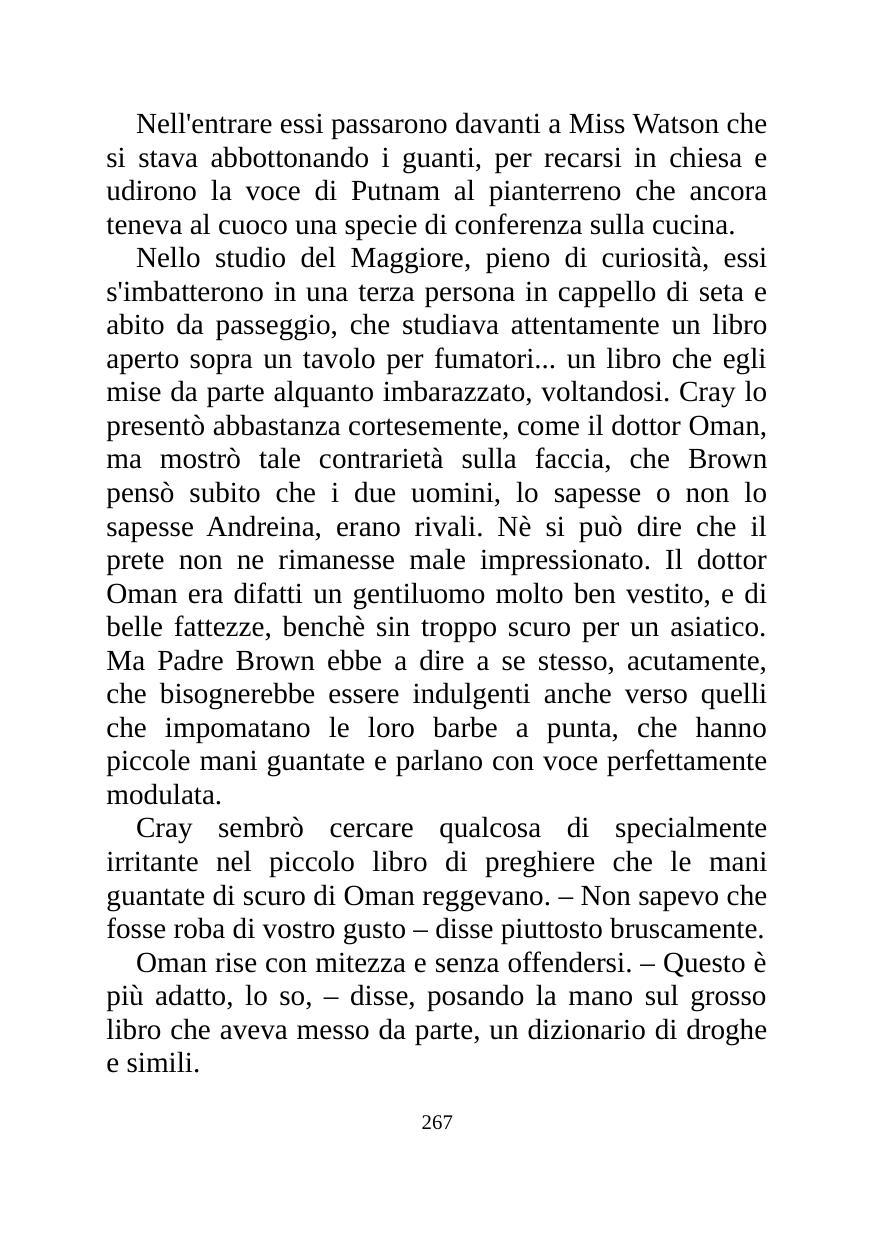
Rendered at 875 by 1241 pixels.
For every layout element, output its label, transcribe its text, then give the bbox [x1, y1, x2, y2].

text Nell'entrare essi passarono davanti a Miss Watson che si stava abbottonando i guanti, per recarsi in chiesa e udirono la voce di Putnam al pianterreno che ancora teneva al cuoco una specie di conferenza sulla cucina. [106, 106, 768, 240]
text Oman rise con mitezza e senza offendersi. – Questo è più adatto, lo so, – disse, posando la mano sul grosso libro che aveva messo da parte, un dizionario di droghe e simili. [106, 945, 768, 1079]
text Cray sembrò cercare qualcosa di specialmente irritante nel piccolo libro di preghiere che le mani guantate di scuro di Oman reggevano. – Non sapevo che fosse roba di vostro gusto – disse piuttosto bruscamente. [106, 811, 768, 945]
text Nello studio del Maggiore, pieno di curiosità, essi s'imbatterono in una terza persona in cappello di seta e abito da passeggio, che studiava attentamente un libro aperto sopra un tavolo per fumatori... un libro che egli mise da parte alquanto imbarazzato, voltandosi. Cray lo presentò abbastanza cortesemente, come il dottor Oman, ma mostrò tale contrarietà sulla faccia, che Brown pensò subito che i due uomini, lo sapesse o non lo sapesse Andreina, erano rivali. Nè si può dire che il prete non ne rimanesse male impressionato. Il dottor Oman era difatti un gentiluomo molto ben vestito, e di belle fattezze, benchè sin troppo scuro per un asiatico. Ma Padre Brown ebbe a dire a se stesso, acutamente, che bisognerebbe essere indulgenti anche verso quelli che impomatano le loro barbe a punta, che hanno piccole mani guantate e parlano con voce perfettamente modulata. [106, 240, 768, 811]
